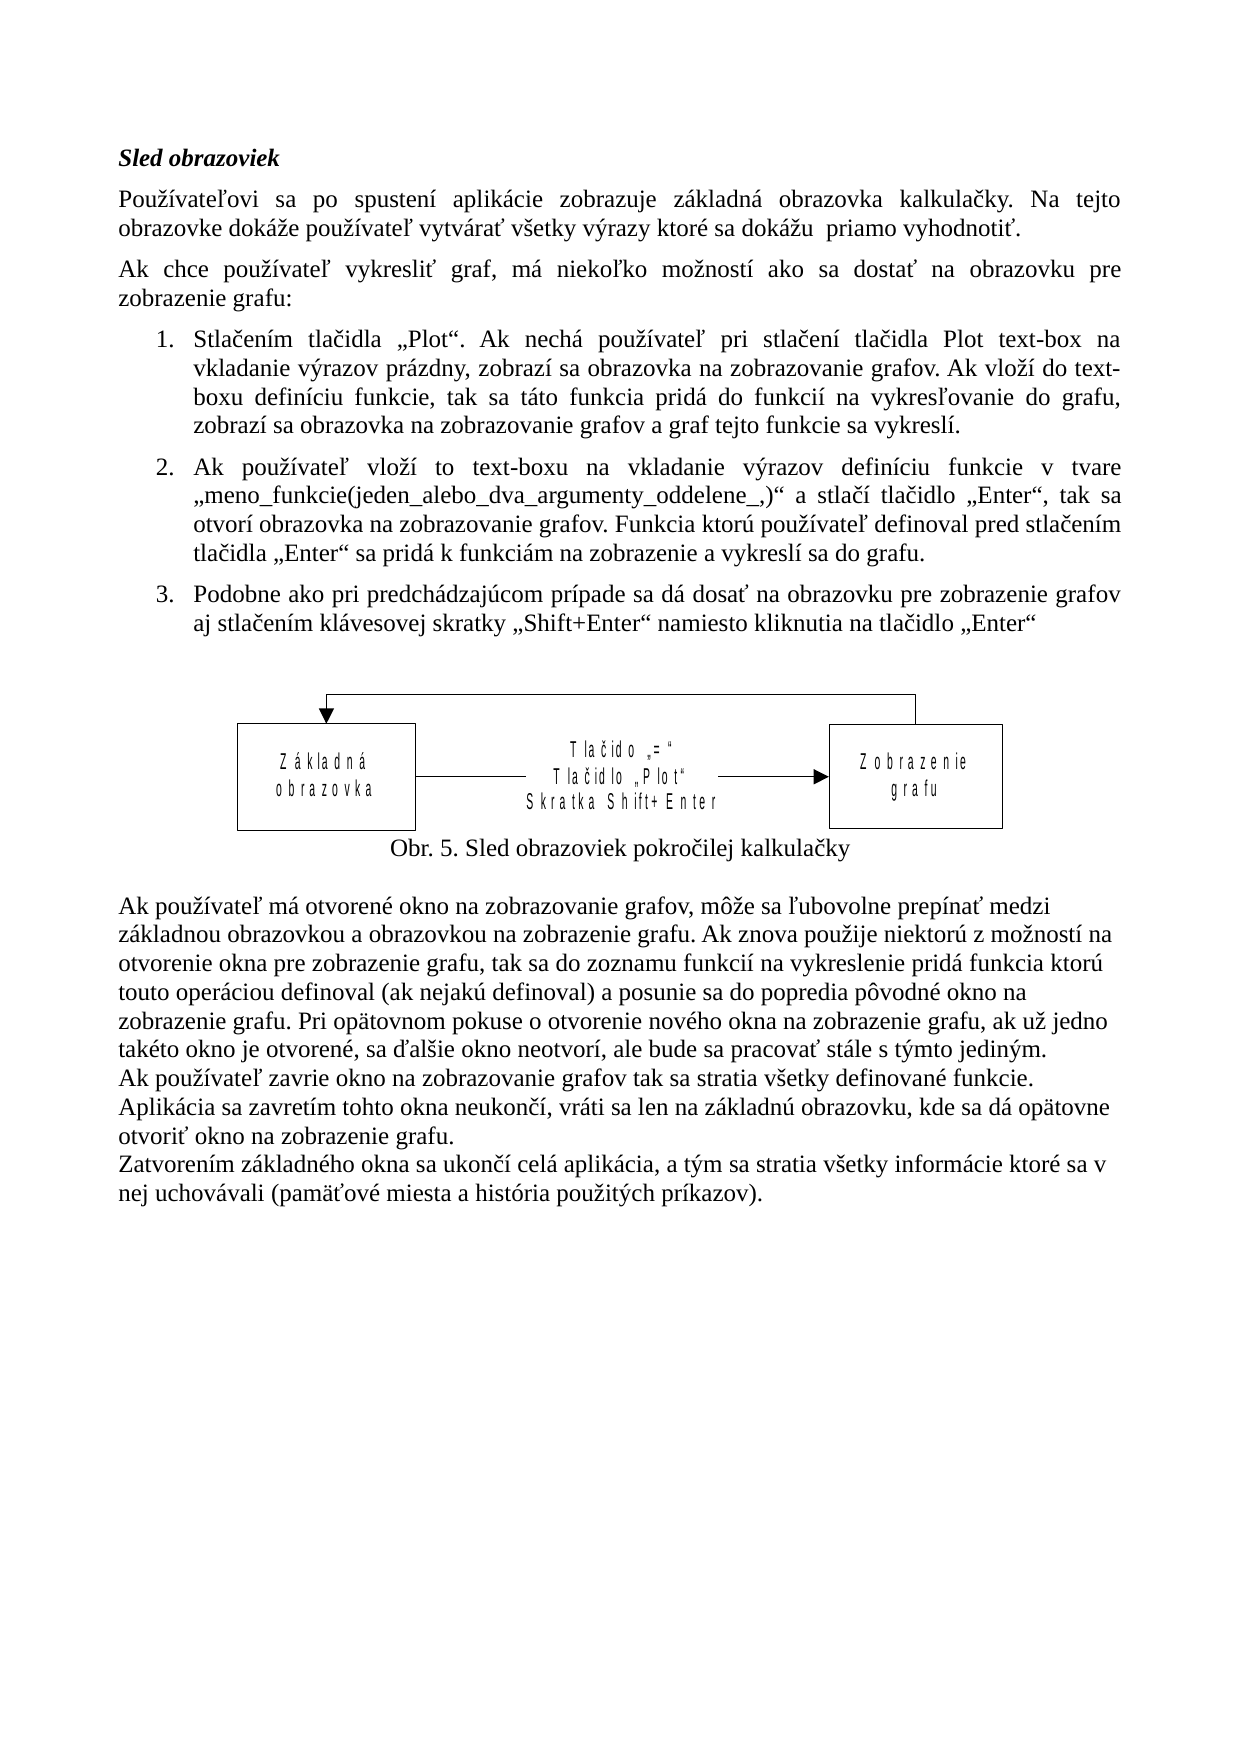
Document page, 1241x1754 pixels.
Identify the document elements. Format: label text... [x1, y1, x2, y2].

list Podobne ako pri predchádzajúcom prípade sa dá dosať na obrazovku pre zobrazenie grafov aj stlačením klávesovej skratky „Shift+Enter“ namiesto kliknutia na tlačidlo „Enter“ [156, 579, 1122, 637]
text Obr. 5. Sled obrazoviek pokročilej kalkulačky [118, 691, 1122, 862]
text Ak chce používateľ vykresliť graf, má niekoľko možností ako sa dostať na obrazovku pre zobrazenie grafu: [118, 254, 1122, 312]
list Stlačením tlačidla „Plot“. Ak nechá používateľ pri stlačení tlačidla Plot text-box na vkladanie výrazov prázdny, zobrazí sa obrazovka na zobrazovanie grafov. Ak vloží do text-boxu definíciu funkcie, tak sa táto funkcia pridá do funkcií na vykresľovanie do grafu, zobrazí sa obrazovka na zobrazovanie grafov a graf tejto funkcie sa vykreslí. [156, 324, 1122, 439]
text Ak používateľ zavrie okno na zobrazovanie grafov tak sa stratia všetky definované funkcie. Aplikácia sa zavretím tohto okna neukončí, vráti sa len na základnú obrazovku, kde sa dá opätovne otvoriť okno na zobrazenie grafu. [118, 1063, 1122, 1149]
subtitle Sled obrazoviek [118, 143, 1122, 172]
text Používateľovi sa po spustení aplikácie zobrazuje základná obrazovka kalkulačky. Na tejto obrazovke dokáže používateľ vytvárať všetky výrazy ktoré sa dokážu priamo vyhodnotiť. [118, 184, 1122, 242]
list Ak používateľ vloží to text-boxu na vkladanie výrazov definíciu funkcie v tvare „meno_funkcie(jeden_alebo_dva_argumenty_oddelene_,)“ a stlačí tlačidlo „Enter“, tak sa otvorí obrazovka na zobrazovanie grafov. Funkcia ktorú používateľ definoval pred stlačením tlačidla „Enter“ sa pridá k funkciám na zobrazenie a vykreslí sa do grafu. [156, 452, 1122, 567]
text Zatvorením základného okna sa ukončí celá aplikácia, a tým sa stratia všetky informácie ktoré sa v nej uchovávali (pamäťové miesta a história použitých príkazov). [118, 1149, 1122, 1207]
text Ak používateľ má otvorené okno na zobrazovanie grafov, môže sa ľubovolne prepínať medzi základnou obrazovkou a obrazovkou na zobrazenie grafu. Ak znova použije niektorú z možností na otvorenie okna pre zobrazenie grafu, tak sa do zoznamu funkcií na vykreslenie pridá funkcia ktorú touto operáciou definoval (ak nejakú definoval) a posunie sa do popredia pôvodné okno na zobrazenie grafu. Pri opätovnom pokuse o otvorenie nového okna na zobrazenie grafu, ak už jedno takéto okno je otvorené, sa ďalšie okno neotvorí, ale bude sa pracovať stále s týmto jediným. [118, 891, 1122, 1063]
